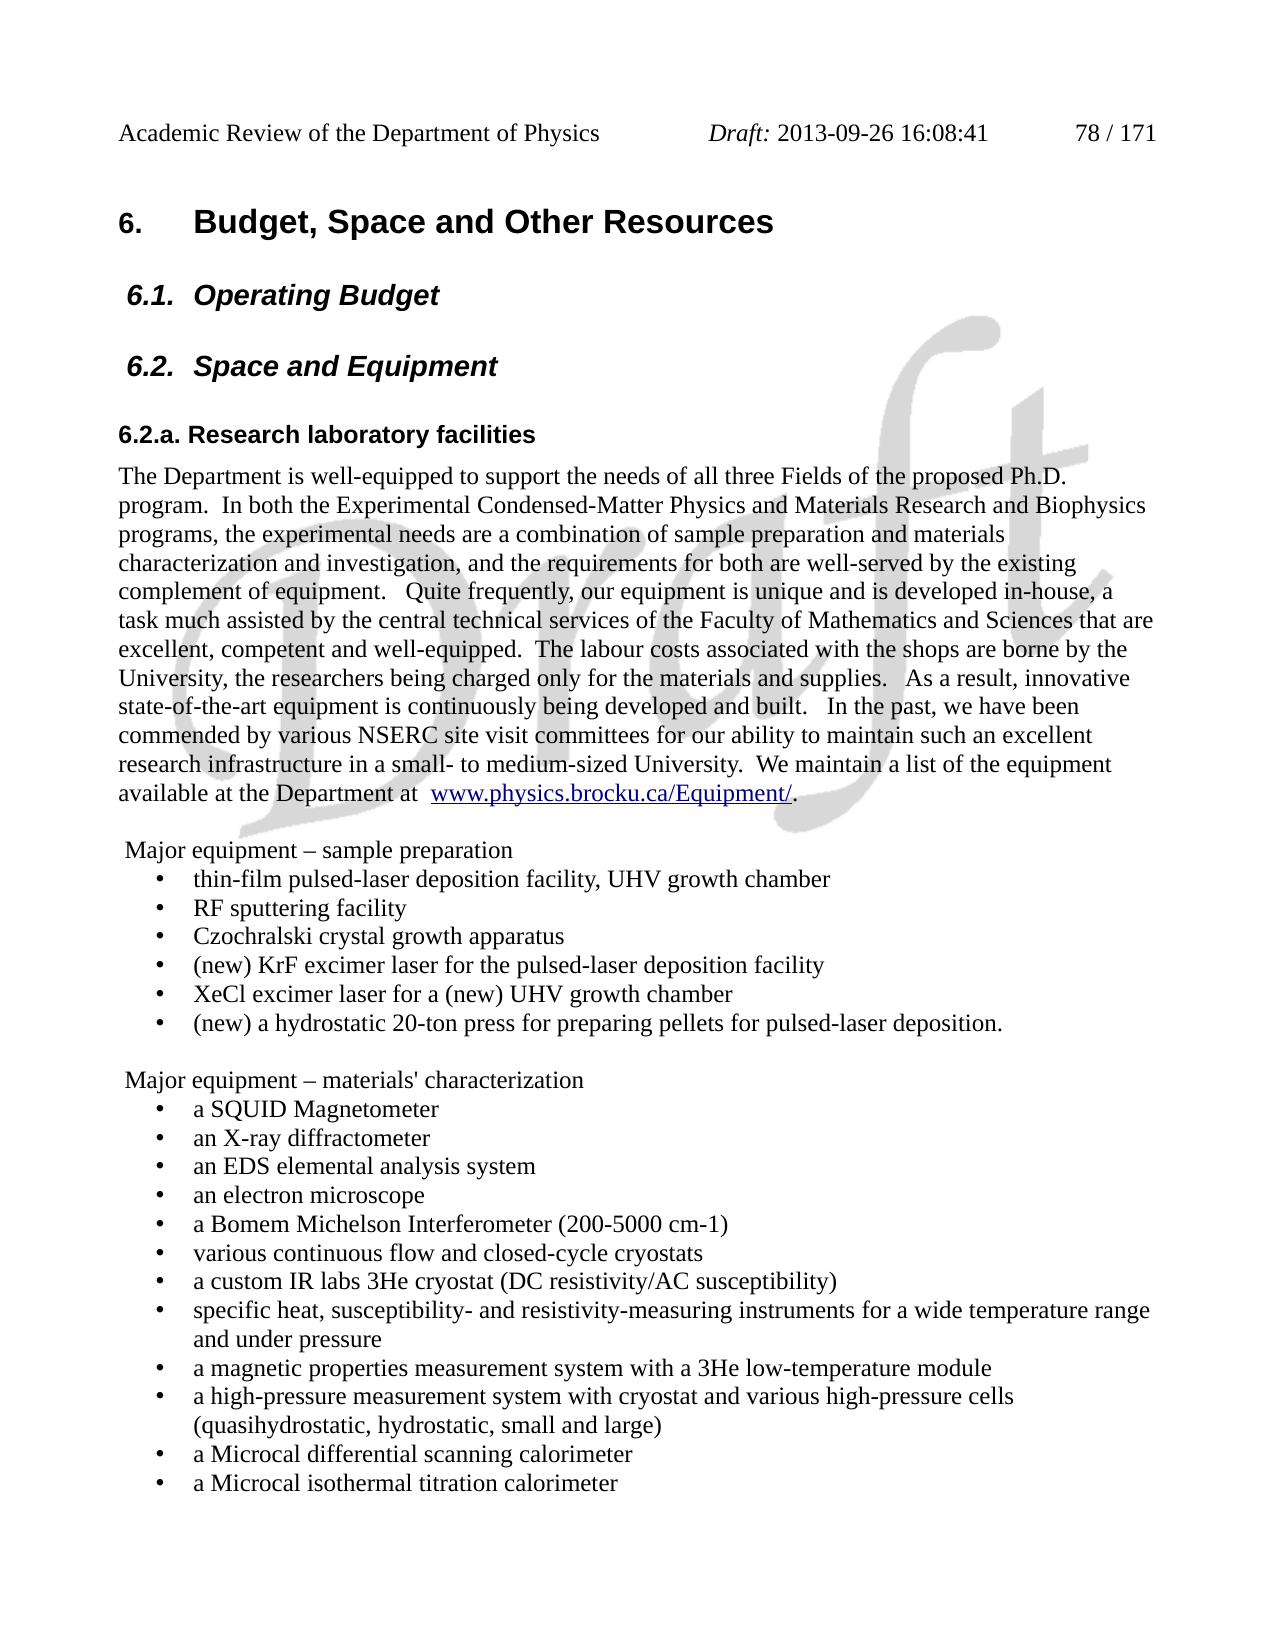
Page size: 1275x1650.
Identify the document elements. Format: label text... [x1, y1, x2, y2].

list a Microcal differential scanning calorimeter [156, 1439, 1157, 1468]
list various continuous flow and closed-cycle cryostats [156, 1238, 1157, 1266]
subtitle Research laboratory facilities [118, 420, 1157, 449]
list Czochralski crystal growth apparatus [156, 921, 1157, 950]
list a magnetic properties measurement system with a 3He low-temperature module [156, 1353, 1157, 1381]
picture [118, 312, 1157, 349]
list RF sputtering facility [156, 893, 1157, 921]
list a high-pressure measurement system with cryostat and various high-pressure cells (quasihydrostatic, hydrostatic, small and large) [156, 1381, 1157, 1439]
picture [118, 383, 1157, 420]
list an electron microscope [156, 1180, 1157, 1209]
picture [118, 1094, 1157, 1532]
picture [118, 806, 1157, 835]
list (new) KrF excimer laser for the pulsed-laser deposition facility [156, 950, 1157, 979]
list a SQUID Magnetometer [156, 1094, 1157, 1123]
picture [118, 241, 1157, 278]
list (new) a hydrostatic 20-ton press for preparing pellets for pulsed-laser deposition. [156, 1008, 1157, 1036]
list thin-film pulsed-laser deposition facility, UHV growth chamber [156, 864, 1157, 893]
list specific heat, susceptibility- and resistivity-measuring instruments for a wide temperature range and under pressure [156, 1295, 1157, 1353]
picture [118, 864, 1157, 1065]
picture [118, 118, 1157, 202]
subtitle Space and Equipment [118, 349, 1157, 383]
text Major equipment – sample preparation [118, 835, 1157, 864]
list XeCl excimer laser for a (new) UHV growth chamber [156, 979, 1157, 1008]
text The Department is well-equipped to support the needs of all three Fields of the proposed Ph.D. program. In both the Experimental Condensed-Matter Physics and Materials Research and Biophysics programs, the experimental needs are a combination of sample preparation and materials characterization and investigation, and the requirements for both are well-served by the existing complement of equipment. Quite frequently, our equipment is unique and is developed in-house, a task much assisted by the central technical services of the Faculty of Mathematics and Sciences that are excellent, competent and well-equipped. The labour costs associated with the shops are borne by the University, the researchers being charged only for the materials and supplies. As a result, innovative state-of-the-art equipment is continuously being developed and built. In the past, we have been commended by various NSERC site visit committees for our ability to maintain such an excellent research infrastructure in a small- to medium-sized University. We maintain a list of the equipment available at the Department at www.physics.brocku.ca/Equipment/. [118, 461, 1157, 806]
list a custom IR labs 3He cryostat (DC resistivity/AC susceptibility) [156, 1266, 1157, 1295]
subtitle Operating Budget [118, 278, 1157, 312]
text Major equipment – materials' characterization [118, 1065, 1157, 1094]
list an EDS elemental analysis system [156, 1151, 1157, 1180]
picture [118, 449, 1157, 461]
subtitle Budget, Space and Other Resources [118, 202, 1157, 241]
list a Microcal isothermal titration calorimeter [156, 1468, 1157, 1496]
list an X-ray diffractometer [156, 1123, 1157, 1151]
list a Bomem Michelson Interferometer (200-5000 cm-1) [156, 1209, 1157, 1238]
